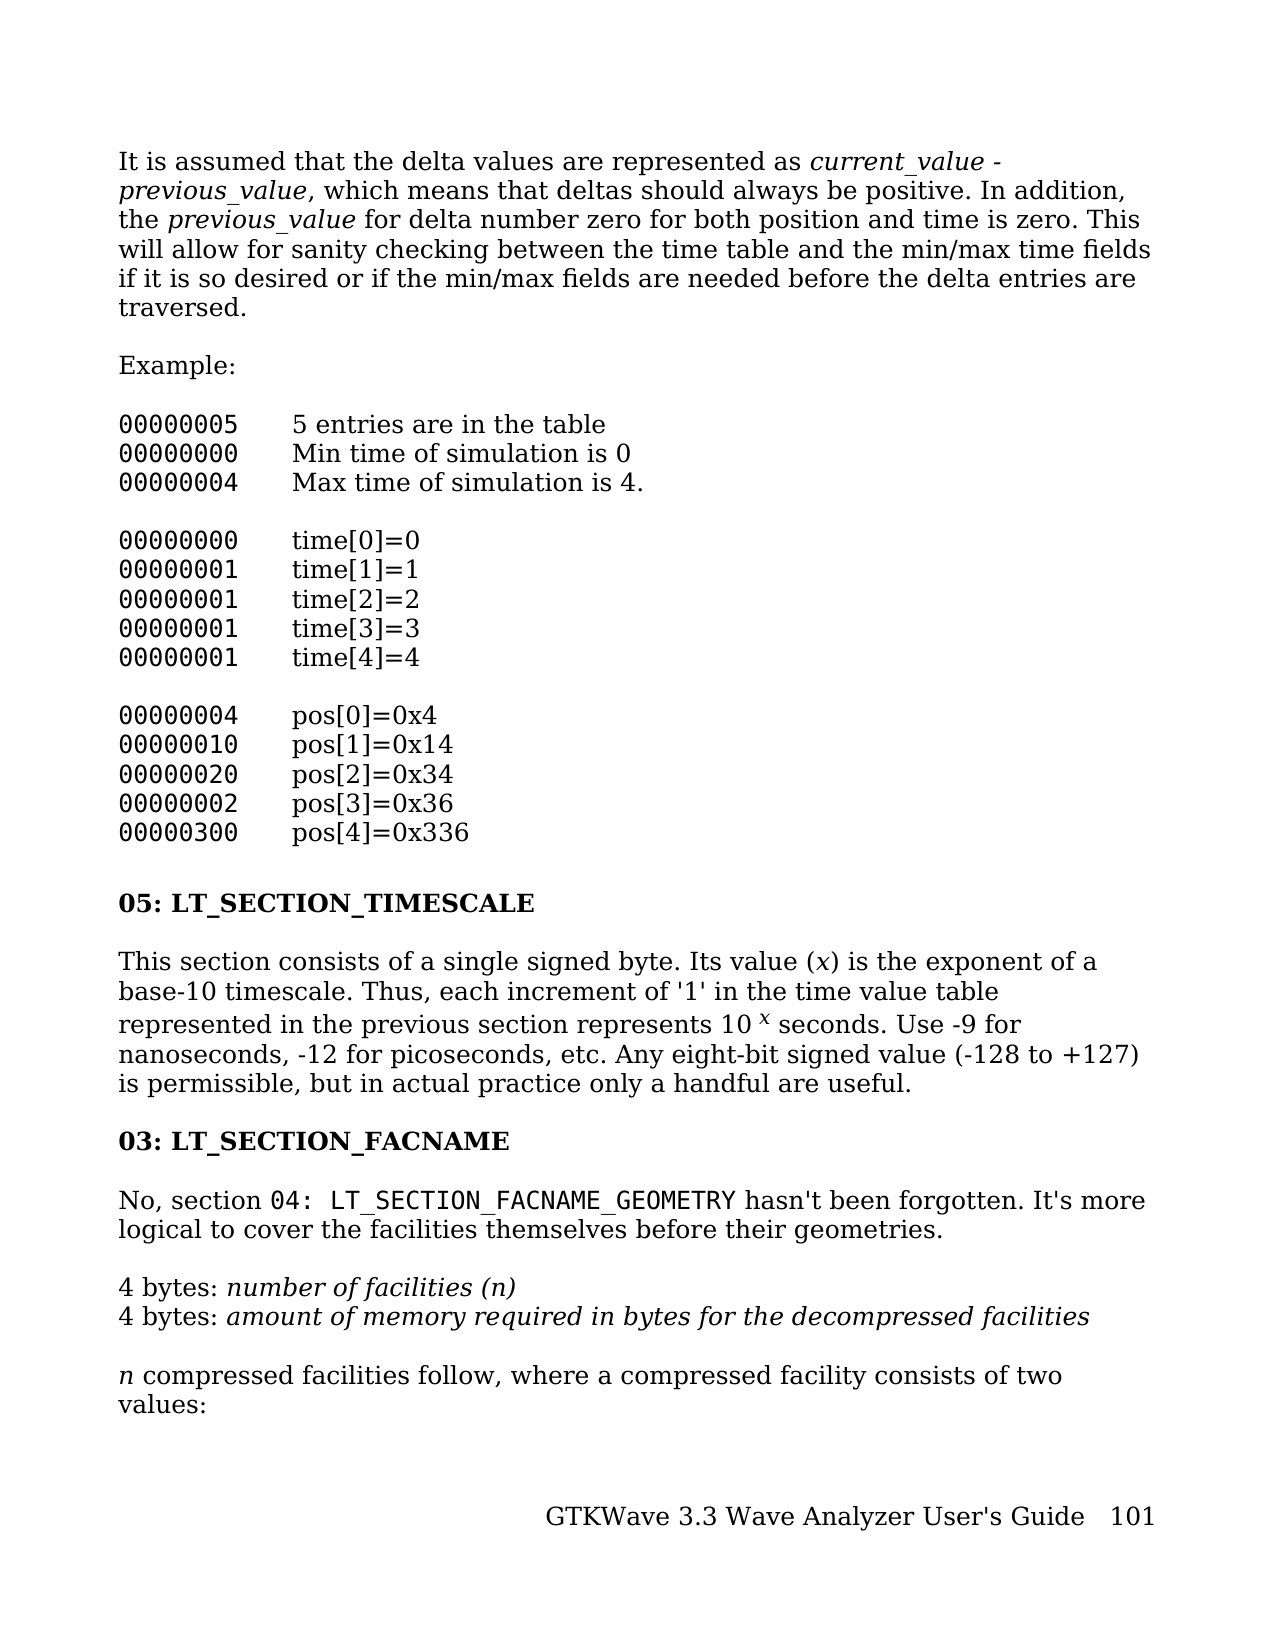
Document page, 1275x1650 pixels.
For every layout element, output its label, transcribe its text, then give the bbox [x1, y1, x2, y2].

text 03: LT_SECTION_FACNAME No, section 04: LT_SECTION_FACNAME_GEOMETRY hasn't been forgotten. It's more logical to cover the facilities themselves before their geometries. 4 bytes: number of facilities (n) 4 bytes: amount of memory required in bytes for the decompressed facilities n compressed facilities follow, where a compressed facility consists of two values: [118, 1098, 1157, 1448]
text 05: LT_SECTION_TIMESCALE [118, 860, 1157, 918]
text This section consists of a single signed byte. Its value (x) is the exponent of a base-10 timescale. Thus, each increment of '1' in the time value table represented in the previous section represents 10 x seconds. Use -9 for nanoseconds, -12 for picoseconds, etc. Any eight-bit signed value (-128 to +127) is permissible, but in actual practice only a handful are useful. [118, 918, 1157, 1098]
text It is assumed that the delta values are represented as current_value - previous_value, which means that deltas should always be positive. In addition, the previous_value for delta number zero for both position and time is zero. This will allow for sanity checking between the time table and the min/max time fields if it is so desired or if the min/max fields are needed before the delta entries are traversed. Example: 00000005 5 entries are in the table 00000000 Min time of simulation is 0 00000004 Max time of simulation is 4. 00000000 time[0]=0 00000001 time[1]=1 00000001 time[2]=2 00000001 time[3]=3 00000001 time[4]=4 00000004 pos[0]=0x4 00000010 pos[1]=0x14 00000020 pos[2]=0x34 00000002 pos[3]=0x36 00000300 pos[4]=0x336 [118, 118, 1157, 847]
